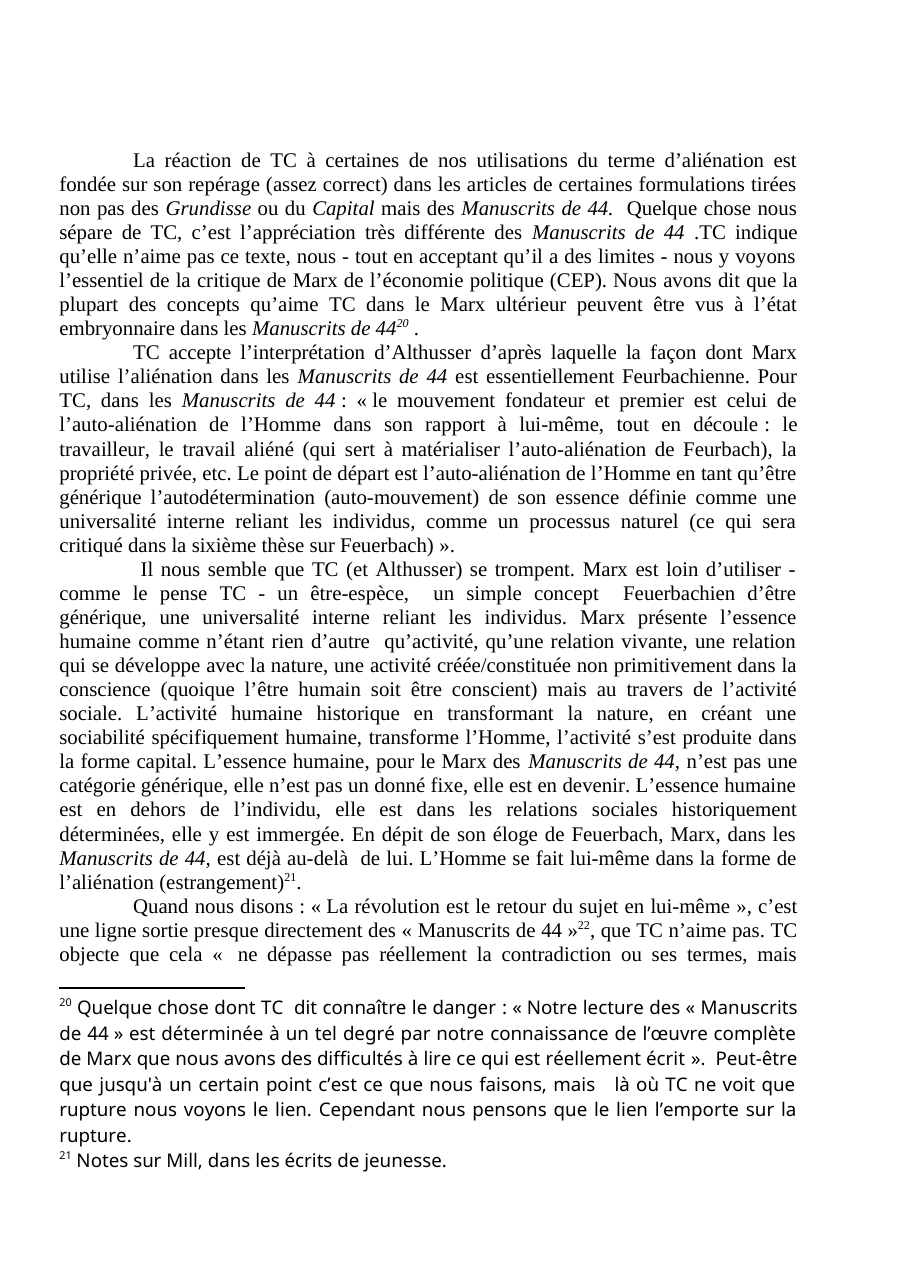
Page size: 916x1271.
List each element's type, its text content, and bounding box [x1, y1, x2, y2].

text La réaction de TC à certaines de nos utilisations du terme d’aliénation est fondée sur son repérage (assez correct) dans les articles de certaines formulations tirées non pas des Grundisse ou du Capital mais des Manuscrits de 44. Quelque chose nous sépare de TC, c’est l’appréciation très différente des Manuscrits de 44 .TC indique qu’elle n’aime pas ce texte, nous - tout en acceptant qu’il a des limites - nous y voyons l’essentiel de la critique de Marx de l’économie politique (CEP). Nous avons dit que la plupart des concepts qu’aime TC dans le Marx ultérieur peuvent être vus à l’état embryonnaire dans les Manuscrits de 44 . [59, 148, 797, 340]
text Quelque chose dont TC dit connaître le danger : « Notre lecture des « Manuscrits de 44 » est déterminée à un tel degré par notre connaissance de l’œuvre complète de Marx que nous avons des difficultés à lire ce qui est réellement écrit ». Peut-être que jusqu'à un certain point c’est ce que nous faisons, mais là où TC ne voit que rupture nous voyons le lien. Cependant nous pensons que le lien l’emporte sur la rupture. [59, 994, 797, 1147]
text TC accepte l’interprétation d’Althusser d’après laquelle la façon dont Marx utilise l’aliénation dans les Manuscrits de 44 est essentiellement Feurbachienne. Pour TC, dans les Manuscrits de 44 : « le mouvement fondateur et premier est celui de l’auto-aliénation de l’Homme dans son rapport à lui-même, tout en découle : le travailleur, le travail aliéné (qui sert à matérialiser l’auto-aliénation de Feurbach), la propriété privée, etc. Le point de départ est l’auto-aliénation de l’Homme en tant qu’être générique l’autodétermination (auto-mouvement) de son essence définie comme une universalité interne reliant les individus, comme un processus naturel (ce qui sera critiqué dans la sixième thèse sur Feuerbach) ». [59, 340, 797, 557]
text Il nous semble que TC (et Althusser) se trompent. Marx est loin d’utiliser - comme le pense TC - un être-espèce, un simple concept Feuerbachien d’être générique, une universalité interne reliant les individus. Marx présente l’essence humaine comme n’étant rien d’autre qu’activité, qu’une relation vivante, une relation qui se développe avec la nature, une activité créée/constituée non primitivement dans la conscience (quoique l’être humain soit être conscient) mais au travers de l’activité sociale. L’activité humaine historique en transformant la nature, en créant une sociabilité spécifiquement humaine, transforme l’Homme, l’activité s’est produite dans la forme capital. L’essence humaine, pour le Marx des Manuscrits de 44, n’est pas une catégorie générique, elle n’est pas un donné fixe, elle est en devenir. L’essence humaine est en dehors de l’individu, elle est dans les relations sociales historiquement déterminées, elle y est immergée. En dépit de son éloge de Feuerbach, Marx, dans les Manuscrits de 44, est déjà au-delà de lui. L’Homme se fait lui-même dans la forme de l’aliénation (estrangement). [59, 557, 797, 894]
text Quand nous disons : « La révolution est le retour du sujet en lui-même », c’est une ligne sortie presque directement des « Manuscrits de 44 », que TC n’aime pas. TC objecte que cela « ne dépasse pas réellement la contradiction ou ses termes, mais [59, 894, 797, 966]
text Notes sur Mill, dans les écrits de jeunesse. [59, 1147, 797, 1173]
